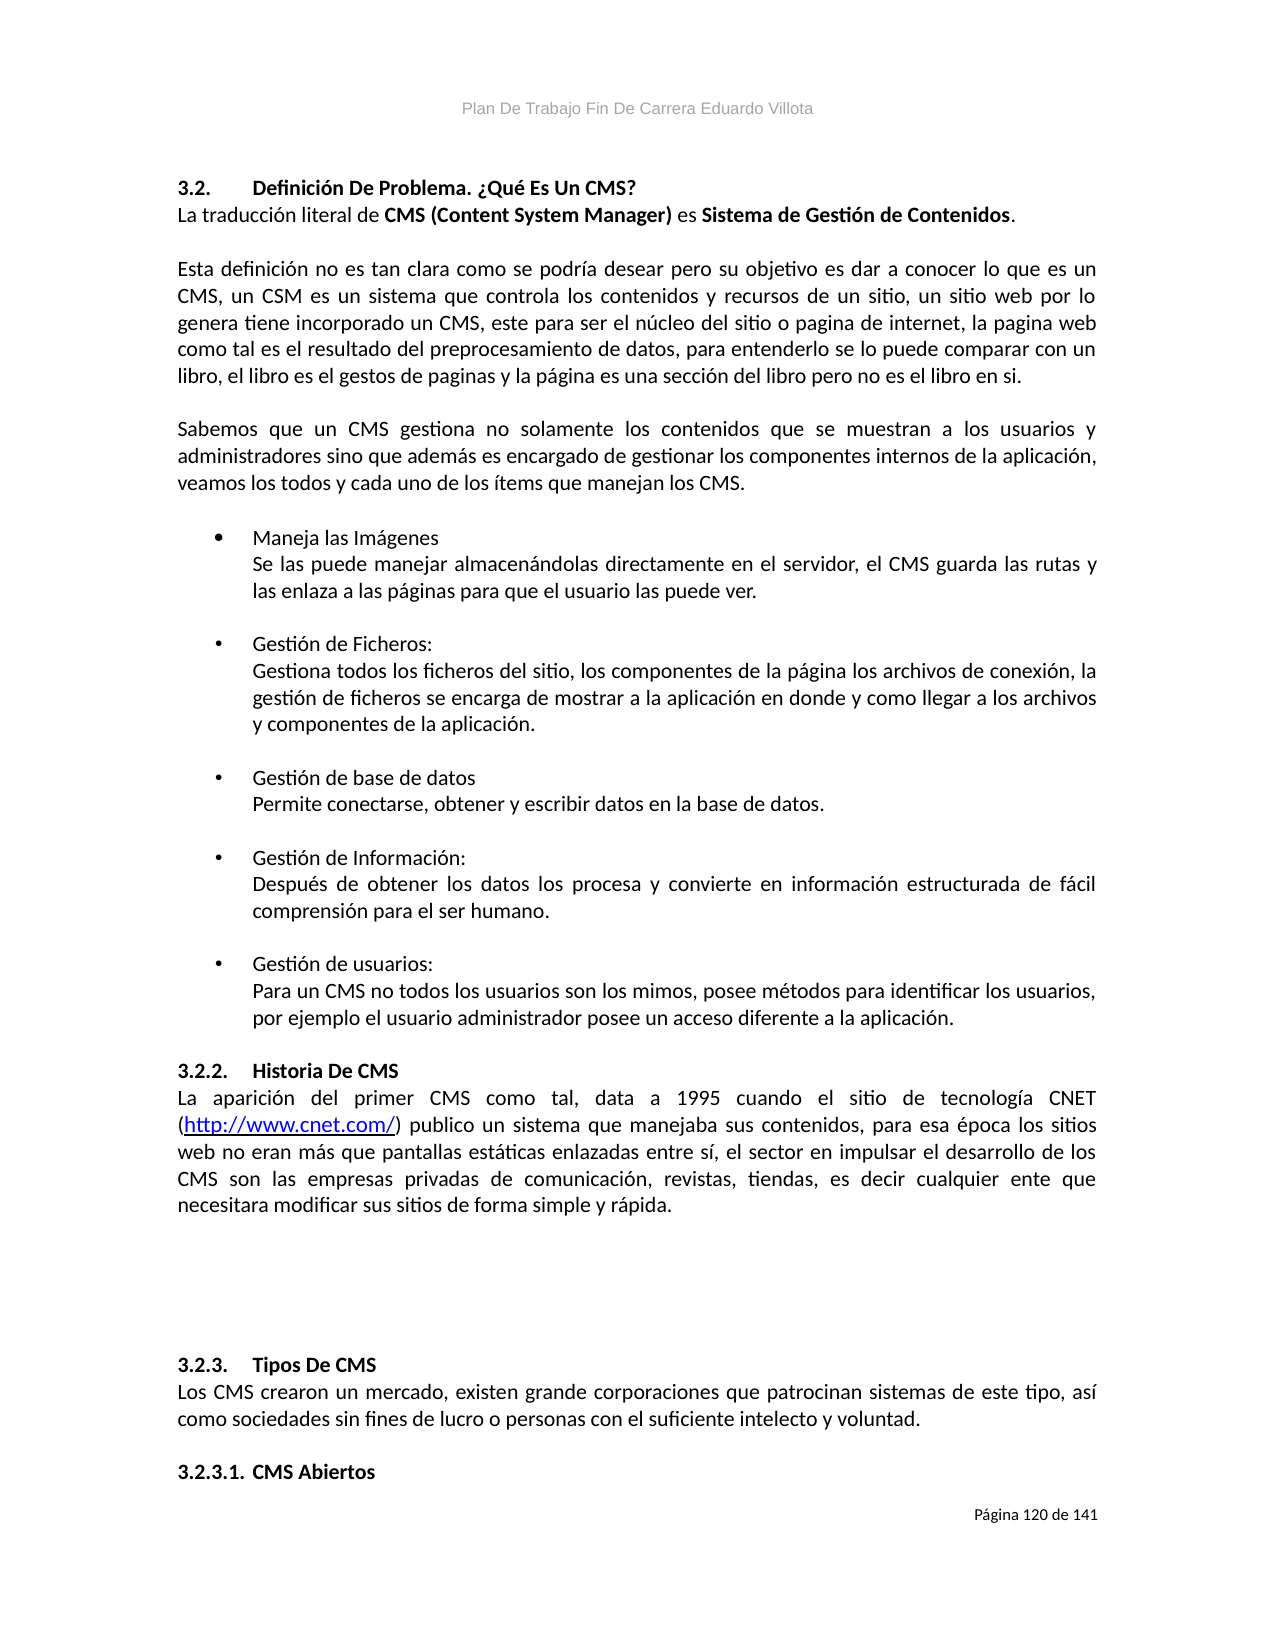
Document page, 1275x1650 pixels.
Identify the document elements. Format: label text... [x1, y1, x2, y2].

text La aparición del primer CMS como tal, data a 1995 cuando el sitio de tecnología CNET (http://www.cnet.com/) publico un sistema que manejaba sus contenidos, para esa época los sitios web no eran más que pantallas estáticas enlazadas entre sí, el sector en impulsar el desarrollo de los CMS son las empresas privadas de comunicación, revistas, tiendas, es decir cualquier ente que necesitara modificar sus sitios de forma simple y rápida. [177, 1084, 1098, 1218]
list Gestión de usuarios: [215, 950, 1098, 977]
list Gestiona todos los ficheros del sitio, los componentes de la página los archivos de conexión, la gestión de ficheros se encarga de mostrar a la aplicación en donde y como llegar a los archivos y componentes de la aplicación. [215, 657, 1098, 737]
list Maneja las Imágenes [215, 524, 1098, 550]
text Esta definición no es tan clara como se podría desear pero su objetivo es dar a conocer lo que es un CMS, un CSM es un sistema que controla los contenidos y recursos de un sitio, un sitio web por lo genera tiene incorporado un CMS, este para ser el núcleo del sitio o pagina de internet, la pagina web como tal es el resultado del preprocesamiento de datos, para entenderlo se lo puede comparar con un libro, el libro es el gestos de paginas y la página es una sección del libro pero no es el libro en si. [177, 256, 1098, 389]
list Permite conectarse, obtener y escribir datos en la base de datos. [215, 790, 1098, 817]
list Gestión de Información: [215, 844, 1098, 870]
list Después de obtener los datos los procesa y convierte en información estructurada de fácil comprensión para el ser humano. [215, 870, 1098, 924]
text 3.2.3. Tipos De CMS [177, 1352, 1098, 1378]
text Los CMS crearon un mercado, existen grande corporaciones que patrocinan sistemas de este tipo, así como sociedades sin fines de lucro o personas con el suficiente intelecto y voluntad. [177, 1378, 1098, 1432]
list Gestión de Ficheros: [215, 630, 1098, 657]
list Se las puede manejar almacenándolas directamente en el servidor, el CMS guarda las rutas y las enlaza a las páginas para que el usuario las puede ver. [252, 550, 1098, 604]
text Sabemos que un CMS gestiona no solamente los contenidos que se muestran a los usuarios y administradores sino que además es encargado de gestionar los componentes internos de la aplicación, veamos los todos y cada uno de los ítems que manejan los CMS. [177, 416, 1098, 496]
list Gestión de base de datos [215, 764, 1098, 790]
text 3.2.3.1. CMS Abiertos [177, 1458, 1098, 1485]
text 3.2.2. Historia De CMS [177, 1057, 1098, 1084]
text 3.2. Definición De Problema. ¿Qué Es Un CMS? [177, 174, 1098, 201]
text La traducción literal de CMS (Content System Manager) es Sistema de Gestión de Contenidos. [177, 201, 1098, 228]
list Para un CMS no todos los usuarios son los mimos, posee métodos para identificar los usuarios, por ejemplo el usuario administrador posee un acceso diferente a la aplicación. [215, 977, 1098, 1030]
